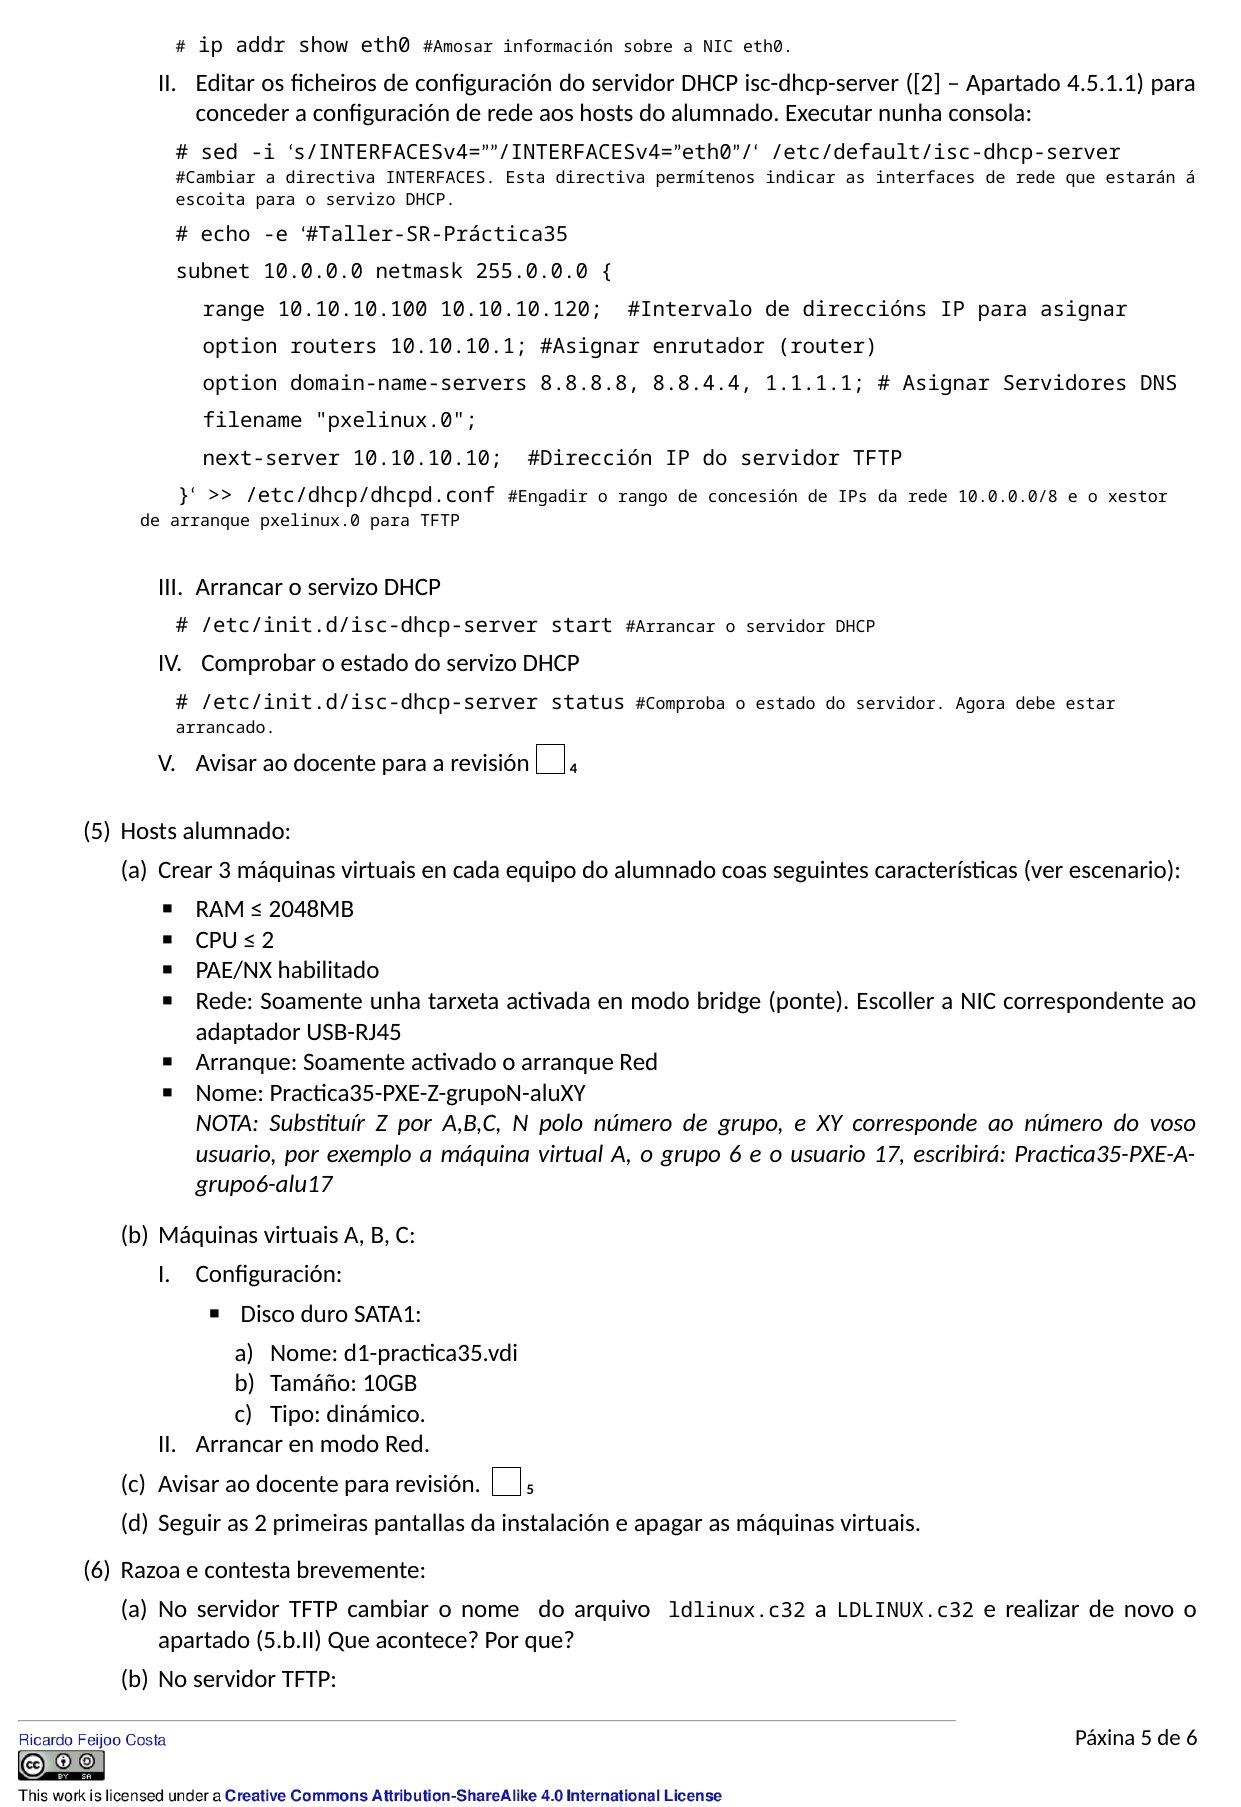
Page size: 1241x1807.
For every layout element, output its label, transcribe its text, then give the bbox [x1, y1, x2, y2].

list # /etc/init.d/isc-dhcp-server start #Arrancar o servidor DHCP [140, 610, 1197, 639]
list next-server 10.10.10.10; #Dirección IP do servidor TFTP [140, 443, 1197, 471]
list # sed -i ‘s/INTERFACESv4=””/INTERFACESv4=”eth0”/‘ /etc/default/isc-dhcp-server #Cambiar a directiva INTERFACES. Esta directiva permítenos indicar as interfaces de rede que estarán á escoita para o servizo DHCP. [140, 137, 1197, 211]
list filename "pxelinux.0"; [140, 405, 1197, 434]
list # echo -e ‘#Taller-SR-Práctica35 [140, 219, 1197, 248]
list # ip addr show eth0 #Amosar información sobre a NIC eth0. [140, 30, 1197, 58]
list RAM ≤ 2048MB [158, 894, 1197, 924]
list Rede: Soamente unha tarxeta activada en modo bridge (ponte). Escoller a NIC correspondente ao adaptador USB-RJ45 [158, 985, 1197, 1046]
list option domain-name-servers 8.8.8.8, 8.8.4.4, 1.1.1.1; # Asignar Servidores DNS [140, 368, 1197, 397]
list Arrancar o servizo DHCP [158, 571, 1197, 602]
list Avisar ao docente para a revisión 4 [158, 747, 1197, 777]
list option routers 10.10.10.1; #Asignar enrutador (router) [140, 331, 1197, 359]
list Máquinas virtuais A, B, C: [120, 1219, 1197, 1250]
list NOTA: Substituír Z por A,B,C, N polo número de grupo, e XY corresponde ao número do voso usuario, por exemplo a máquina virtual A, o grupo 6 e o usuario 17, escribirá: Practica35-PXE-A-grupo6-alu17 [158, 1107, 1197, 1199]
list }‘ >> /etc/dhcp/dhcpd.conf #Engadir o rango de concesión de IPs da rede 10.0.0.0/8 e o xestor de arranque pxelinux.0 para TFTP [140, 480, 1197, 531]
list # /etc/init.d/isc-dhcp-server status #Comproba o estado do servidor. Agora debe estar arrancado. [140, 687, 1197, 738]
list Nome: Practica35-PXE-Z-grupoN-aluXY [158, 1077, 1197, 1107]
list Editar os ficheiros de configuración do servidor DHCP isc-dhcp-server ([2] – Apartado 4.5.1.1) para conceder a configuración de rede aos hosts do alumnado. Executar nunha consola: [158, 67, 1197, 128]
list Seguir as 2 primeiras pantallas da instalación e apagar as máquinas virtuais. [120, 1507, 1197, 1538]
list PAE/NX habilitado [158, 955, 1197, 985]
list Hosts alumnado: [83, 815, 1197, 846]
list Razoa e contesta brevemente: [83, 1554, 1197, 1584]
list CPU ≤ 2 [158, 924, 1197, 955]
list subnet 10.0.0.0 netmask 255.0.0.0 { [140, 257, 1197, 285]
list Tipo: dinámico. [234, 1398, 1197, 1429]
list Tamáño: 10GB [234, 1368, 1197, 1398]
list Arrancar en modo Red. [158, 1429, 1197, 1459]
list No servidor TFTP cambiar o nome do arquivo ldlinux.c32 a LDLINUX.c32 e realizar de novo o apartado (5.b.II) Que acontece? Por que? [120, 1593, 1197, 1654]
list range 10.10.10.100 10.10.10.120; #Intervalo de direccións IP para asignar [140, 294, 1197, 322]
picture [8, 1715, 957, 1806]
list Crear 3 máquinas virtuais en cada equipo do alumnado coas seguintes características (ver escenario): [120, 854, 1197, 885]
list Avisar ao docente para revisión. 5 [120, 1468, 1197, 1498]
list Configuración: [158, 1258, 1197, 1289]
list Nome: d1-practica35.vdi [234, 1337, 1197, 1368]
list Comprobar o estado do servizo DHCP [158, 648, 1197, 678]
